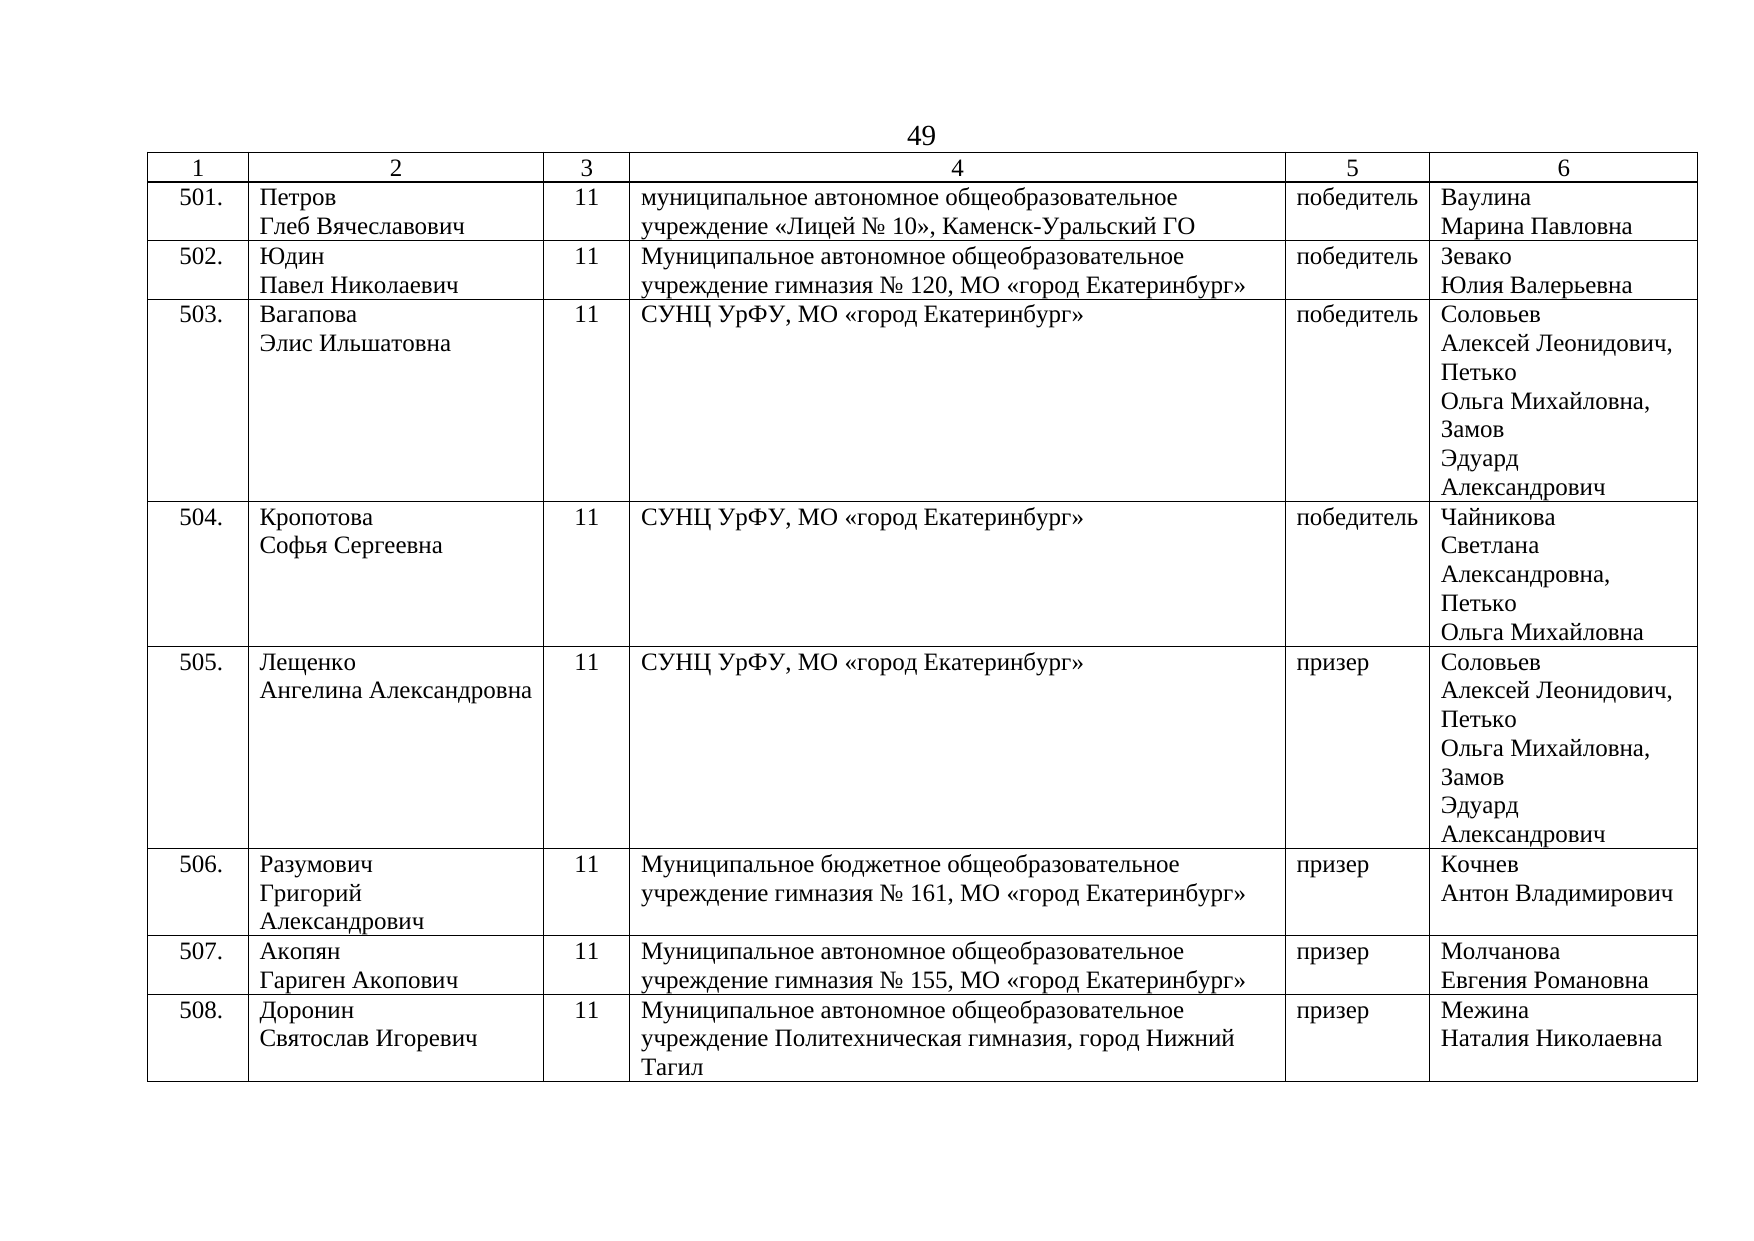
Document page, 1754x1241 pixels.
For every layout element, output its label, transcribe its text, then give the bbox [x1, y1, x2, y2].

table_cell Разумович Григорий Александрович [249, 849, 543, 935]
table_cell победитель [1286, 502, 1429, 646]
table_cell Муниципальное автономное общеобразовательное учреждение гимназия № 155, МО «город Екатеринбург» [630, 936, 1285, 994]
table_cell Кочнев Антон Владимирович [1430, 849, 1697, 935]
table_cell победитель [1286, 241, 1429, 298]
table_cell призер [1286, 849, 1429, 935]
table_cell победитель [1286, 300, 1429, 501]
table_cell СУНЦ УрФУ, МО «город Екатеринбург» [630, 502, 1285, 646]
table_cell Ваулина Марина Павловна [1430, 183, 1697, 240]
table_cell Вагапова Элис Ильшатовна [249, 300, 543, 501]
table_cell [148, 241, 248, 298]
table_cell Кропотова Софья Сергеевна [249, 502, 543, 646]
table_header 5 [1286, 153, 1429, 181]
table_cell Лещенко Ангелина Александровна [249, 647, 543, 848]
table_cell призер [1286, 647, 1429, 848]
table_cell Акопян Гариген Акопович [249, 936, 543, 994]
table_cell Межина Наталия Николаевна [1430, 995, 1697, 1081]
table_cell 11 [544, 995, 629, 1081]
table_cell 11 [544, 502, 629, 646]
table_cell 11 [544, 300, 629, 501]
table_cell муниципальное автономное общеобразовательное учреждение «Лицей № 10», Каменск-Уральский ГО [630, 183, 1285, 240]
table_cell победитель [1286, 183, 1429, 240]
table_cell [148, 502, 248, 646]
table_cell [148, 995, 248, 1081]
table_cell [148, 183, 248, 240]
table_cell призер [1286, 936, 1429, 994]
table_cell [148, 647, 248, 848]
table_cell [148, 849, 248, 935]
table_header 3 [544, 153, 629, 181]
table_cell Молчанова Евгения Романовна [1430, 936, 1697, 994]
table_cell Муниципальное автономное общеобразовательное учреждение Политехническая гимназия, город Нижний Тагил [630, 995, 1285, 1081]
table_cell СУНЦ УрФУ, МО «город Екатеринбург» [630, 300, 1285, 501]
table_header 1 [148, 153, 248, 181]
table_cell призер [1286, 995, 1429, 1081]
table_cell 11 [544, 241, 629, 298]
table_header 2 [249, 153, 543, 181]
table_cell Соловьев Алексей Леонидович, Петько Ольга Михайловна, Замов Эдуард Александрович [1430, 647, 1697, 848]
table_cell 11 [544, 183, 629, 240]
table_cell Петров Глеб Вячеславович [249, 183, 543, 240]
table_cell [148, 936, 248, 994]
table_cell Доронин Святослав Игоревич [249, 995, 543, 1081]
table_cell 11 [544, 936, 629, 994]
table_cell Зевако Юлия Валерьевна [1430, 241, 1697, 298]
table_cell [148, 300, 248, 501]
table_cell Муниципальное бюджетное общеобразовательное учреждение гимназия № 161, МО «город Екатеринбург» [630, 849, 1285, 935]
table_cell Муниципальное автономное общеобразовательное учреждение гимназия № 120, МО «город Екатеринбург» [630, 241, 1285, 298]
table_header 4 [630, 153, 1285, 181]
table_cell СУНЦ УрФУ, МО «город Екатеринбург» [630, 647, 1285, 848]
table_header 6 [1430, 153, 1697, 181]
table_cell Соловьев Алексей Леонидович, Петько Ольга Михайловна, Замов Эдуард Александрович [1430, 300, 1697, 501]
table_cell Чайникова Светлана Александровна, Петько Ольга Михайловна [1430, 502, 1697, 646]
table_cell 11 [544, 647, 629, 848]
table_cell 11 [544, 849, 629, 935]
table_cell Юдин Павел Николаевич [249, 241, 543, 298]
